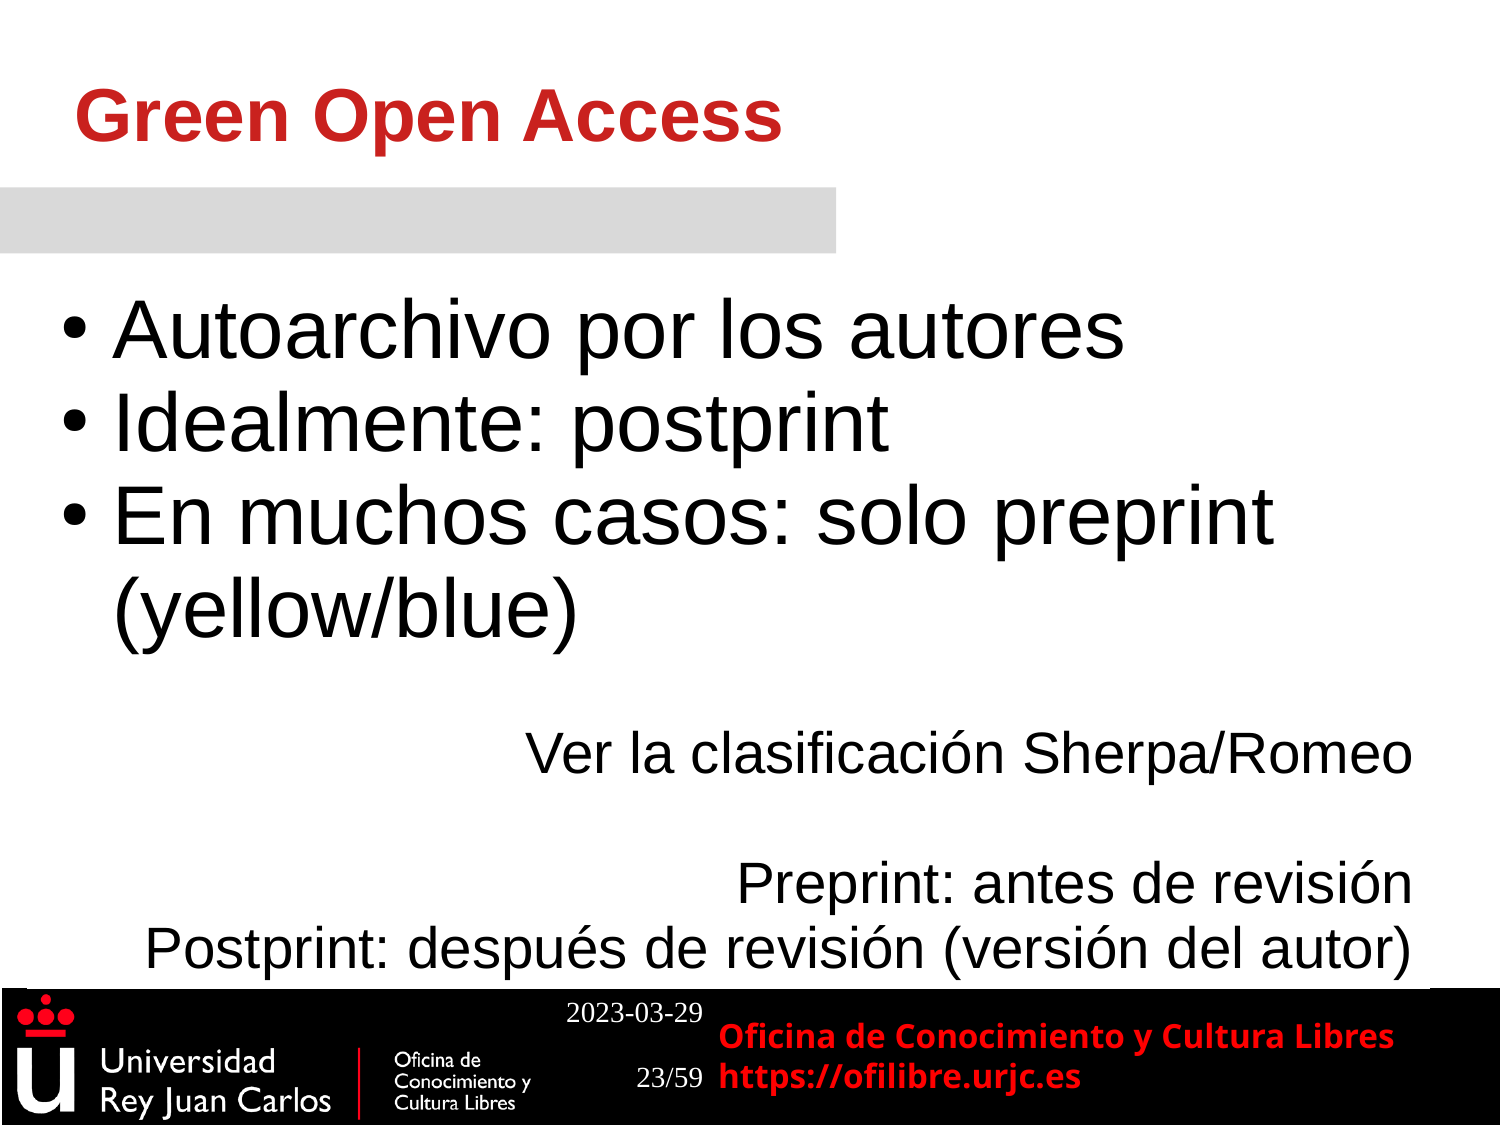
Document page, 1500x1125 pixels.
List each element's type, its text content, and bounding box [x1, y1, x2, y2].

title [75, 7, 1425, 196]
text_box Autoarchivo por los autores Idealmente: postprint En muchos casos: solo preprint (yellow/blue) Ver la clasificación Sherpa/Romeo Preprint: antes de revisión Postprint: después de revisión (versión del autor) [27, 276, 1430, 989]
text_box Green Open Access [60, 66, 991, 249]
picture [17, 994, 531, 1120]
